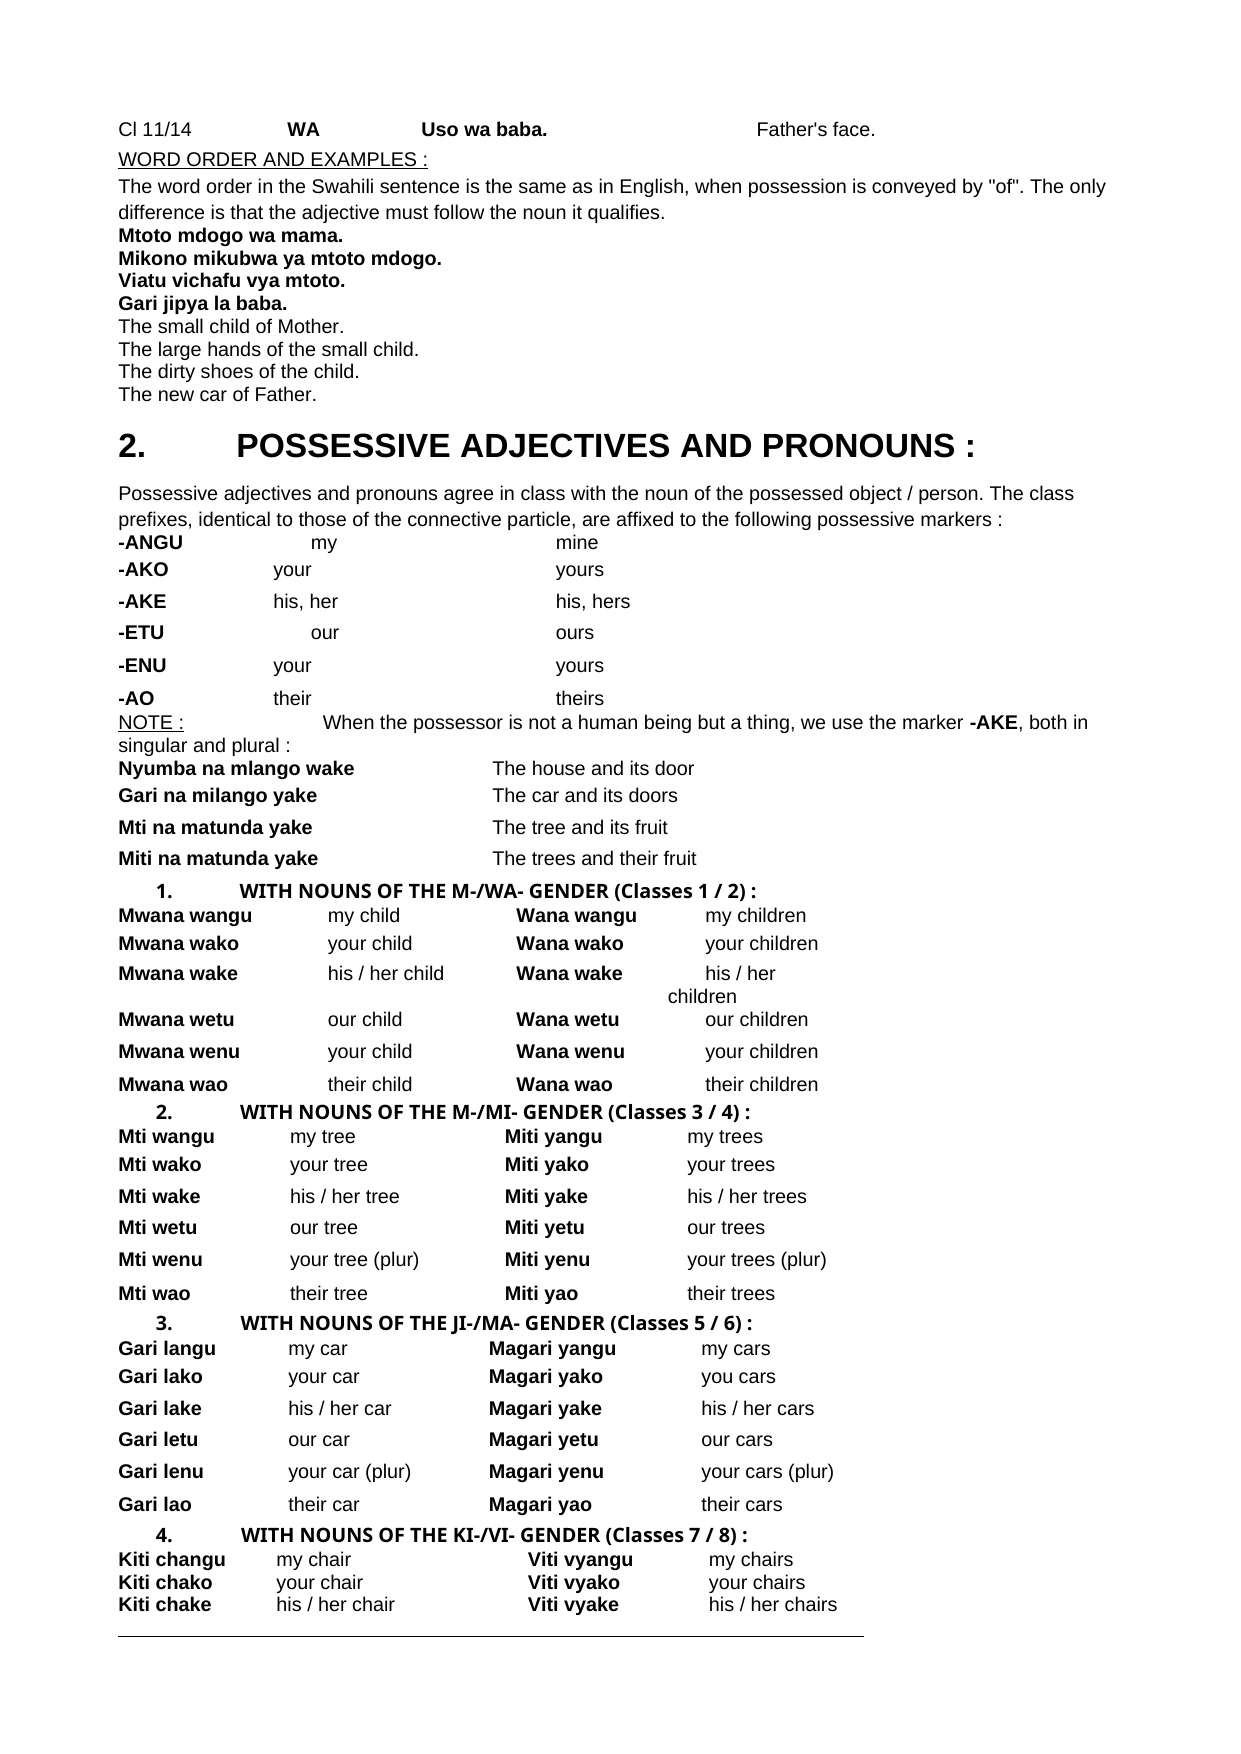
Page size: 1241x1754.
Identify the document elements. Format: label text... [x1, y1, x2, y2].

table_cell yours [518, 558, 684, 590]
table_cell WA [250, 118, 421, 144]
text The small child of Mother. [118, 315, 1122, 337]
table_header my children [668, 904, 849, 932]
table_cell Magari yenu [451, 1460, 664, 1493]
table_cell their cars [664, 1493, 843, 1521]
table_cell Gari lako [118, 1365, 251, 1396]
table_cell your child [290, 1040, 479, 1072]
text Possessive adjectives and pronouns agree in class with the noun of the possessed object / person. The class prefixes, identical to those of the connective particle, are affixed to the following possessive markers : [118, 477, 1122, 531]
table_header Viti vyangu Viti vyako Viti vyake [490, 1548, 671, 1636]
table_cell our tree [252, 1216, 467, 1248]
table_cell our children [668, 1008, 849, 1040]
table_header Nyumba na mlango wake [118, 757, 454, 783]
table_cell your tree [252, 1153, 467, 1184]
table_header my chairs your chairs his / her chairs [671, 1548, 864, 1636]
table_cell his / her cars [664, 1396, 843, 1428]
table_cell your cars (plur) [664, 1460, 843, 1493]
table_cell Mti na matunda yake [118, 816, 454, 847]
table_cell Father's face. [719, 118, 1024, 144]
table_cell theirs [518, 687, 684, 711]
table_cell The car and its doors [455, 784, 761, 816]
table_cell his / her tree [252, 1185, 467, 1216]
table_cell yours [518, 654, 684, 687]
table_cell Wana wako [479, 932, 668, 962]
table_cell Miti yao [467, 1281, 649, 1309]
table_cell Magari yao [451, 1493, 664, 1521]
list WITH NOUNS OF THE JI-/MA- GENDER (Classes 5 / 6) : [118, 1309, 1122, 1336]
table_cell his / her trees [650, 1185, 829, 1216]
table_cell Gari lenu [118, 1460, 251, 1493]
table_cell your tree (plur) [252, 1248, 467, 1281]
text WORD ORDER AND EXAMPLES : [118, 144, 1122, 171]
table_header my car [251, 1336, 451, 1364]
text singular and plural : [118, 734, 1122, 757]
table_cell Mwana wako [118, 932, 290, 962]
list WITH NOUNS OF THE M-/WA- GENDER (Classes 1 / 2) : [173, 877, 1122, 904]
table_cell Miti yako [467, 1153, 649, 1184]
table_cell Wana wenu [479, 1040, 668, 1072]
table_cell their [273, 687, 518, 711]
table_header Magari yangu [451, 1336, 664, 1364]
table_cell -AKO [118, 558, 273, 590]
table_header Wana wangu [479, 904, 668, 932]
table_cell -ENU [118, 654, 273, 687]
table_cell his / her child [290, 962, 479, 1007]
table_cell his, her [273, 590, 518, 621]
table_cell Mti wenu [118, 1248, 252, 1281]
table_cell -AO [118, 687, 273, 711]
text The large hands of the small child. [118, 337, 1122, 360]
table_cell our cars [664, 1428, 843, 1460]
table_header my chair your chair his / her chair [239, 1548, 490, 1636]
table_cell your trees [650, 1153, 829, 1184]
text NOTE : When the possessor is not a human being but a thing, we use the marker -AKE, both in [118, 711, 1122, 734]
table_cell Wana wake [479, 962, 668, 1007]
table_cell Wana wetu [479, 1008, 668, 1040]
table_cell Gari lake [118, 1396, 251, 1428]
list [118, 1521, 156, 1548]
table_cell his / her car [251, 1396, 451, 1428]
list WITH NOUNS OF THE M-/MI- GENDER (Classes 3 / 4) : [173, 1098, 1122, 1125]
subtitle 2. POSSESSIVE ADJECTIVES AND PRONOUNS : [118, 426, 1122, 465]
table_cell The tree and its fruit [455, 816, 761, 847]
table_cell Mwana wenu [118, 1040, 290, 1072]
table_cell Mwana wao [118, 1073, 290, 1098]
table_header my tree [252, 1125, 467, 1153]
table_cell Magari yake [451, 1396, 664, 1428]
table_header my cars [664, 1336, 843, 1364]
table_cell Mwana wetu [118, 1008, 290, 1040]
table_cell Magari yetu [451, 1428, 664, 1460]
table_cell his / her children [668, 962, 849, 1007]
table_header my trees [650, 1125, 829, 1153]
table_cell -ETU [118, 621, 273, 654]
table_header mine [518, 531, 684, 558]
table_cell you cars [664, 1365, 843, 1396]
table_cell your children [668, 932, 849, 962]
table_cell your child [290, 932, 479, 962]
table_cell Gari na milango yake [118, 784, 454, 816]
table_cell their children [668, 1073, 849, 1098]
text The dirty shoes of the child. [118, 360, 1122, 383]
table_header my [273, 531, 518, 558]
table_cell your [273, 558, 518, 590]
table_cell your trees (plur) [650, 1248, 829, 1281]
table_cell your car (plur) [251, 1460, 451, 1493]
table_cell Wana wao [479, 1073, 668, 1098]
table_cell ours [518, 621, 684, 654]
table_cell their car [251, 1493, 451, 1521]
table_header -ANGU [118, 531, 273, 558]
text The new car of Father. [118, 383, 1122, 406]
table_cell Cl 11/14 [118, 118, 249, 144]
table_header my child [290, 904, 479, 932]
text Viatu vichafu vya mtoto. [118, 269, 1122, 292]
table_cell Miti yetu [467, 1216, 649, 1248]
table_cell -AKE [118, 590, 273, 621]
table_cell their child [290, 1073, 479, 1098]
list [118, 1098, 156, 1125]
table_header Miti yangu [467, 1125, 649, 1153]
table_cell Mti wao [118, 1281, 252, 1309]
table_cell Uso wa baba. [421, 118, 719, 144]
table_cell their tree [252, 1281, 467, 1309]
table_header Mwana wangu [118, 904, 290, 932]
text Gari jipya la baba. [118, 292, 1122, 315]
table_cell our child [290, 1008, 479, 1040]
table_cell Mwana wake [118, 962, 290, 1007]
table_cell your [273, 654, 518, 687]
table_header Mti wangu [118, 1125, 252, 1153]
text Mikono mikubwa ya mtoto mdogo. [118, 247, 1122, 269]
table_cell Gari letu [118, 1428, 251, 1460]
table_cell our car [251, 1428, 451, 1460]
table_cell your car [251, 1365, 451, 1396]
table_cell Mti wetu [118, 1216, 252, 1248]
table_cell Mti wako [118, 1153, 252, 1184]
table_header Kiti changu Kiti chako Kiti chake [118, 1548, 239, 1636]
table_header The house and its door [455, 757, 761, 783]
table_cell your children [668, 1040, 849, 1072]
table_cell Gari lao [118, 1493, 251, 1521]
table_cell Magari yako [451, 1365, 664, 1396]
table_cell our trees [650, 1216, 829, 1248]
table_cell their trees [650, 1281, 829, 1309]
table_header Gari langu [118, 1336, 251, 1364]
table_cell Miti yenu [467, 1248, 649, 1281]
table_cell Miti na matunda yake [118, 847, 454, 877]
text Mtoto mdogo wa mama. [118, 224, 1122, 247]
text The word order in the Swahili sentence is the same as in English, when possession is conveyed by "of". The only difference is that the adjective must follow the noun it qualifies. [118, 171, 1122, 224]
table_cell Miti yake [467, 1185, 649, 1216]
table_cell our [273, 621, 518, 654]
table_cell The trees and their fruit [455, 847, 761, 877]
list WITH NOUNS OF THE KI-/VI- GENDER (Classes 7 / 8) : [173, 1521, 1122, 1548]
table_cell Mti wake [118, 1185, 252, 1216]
table_cell his, hers [518, 590, 684, 621]
list [118, 877, 156, 904]
